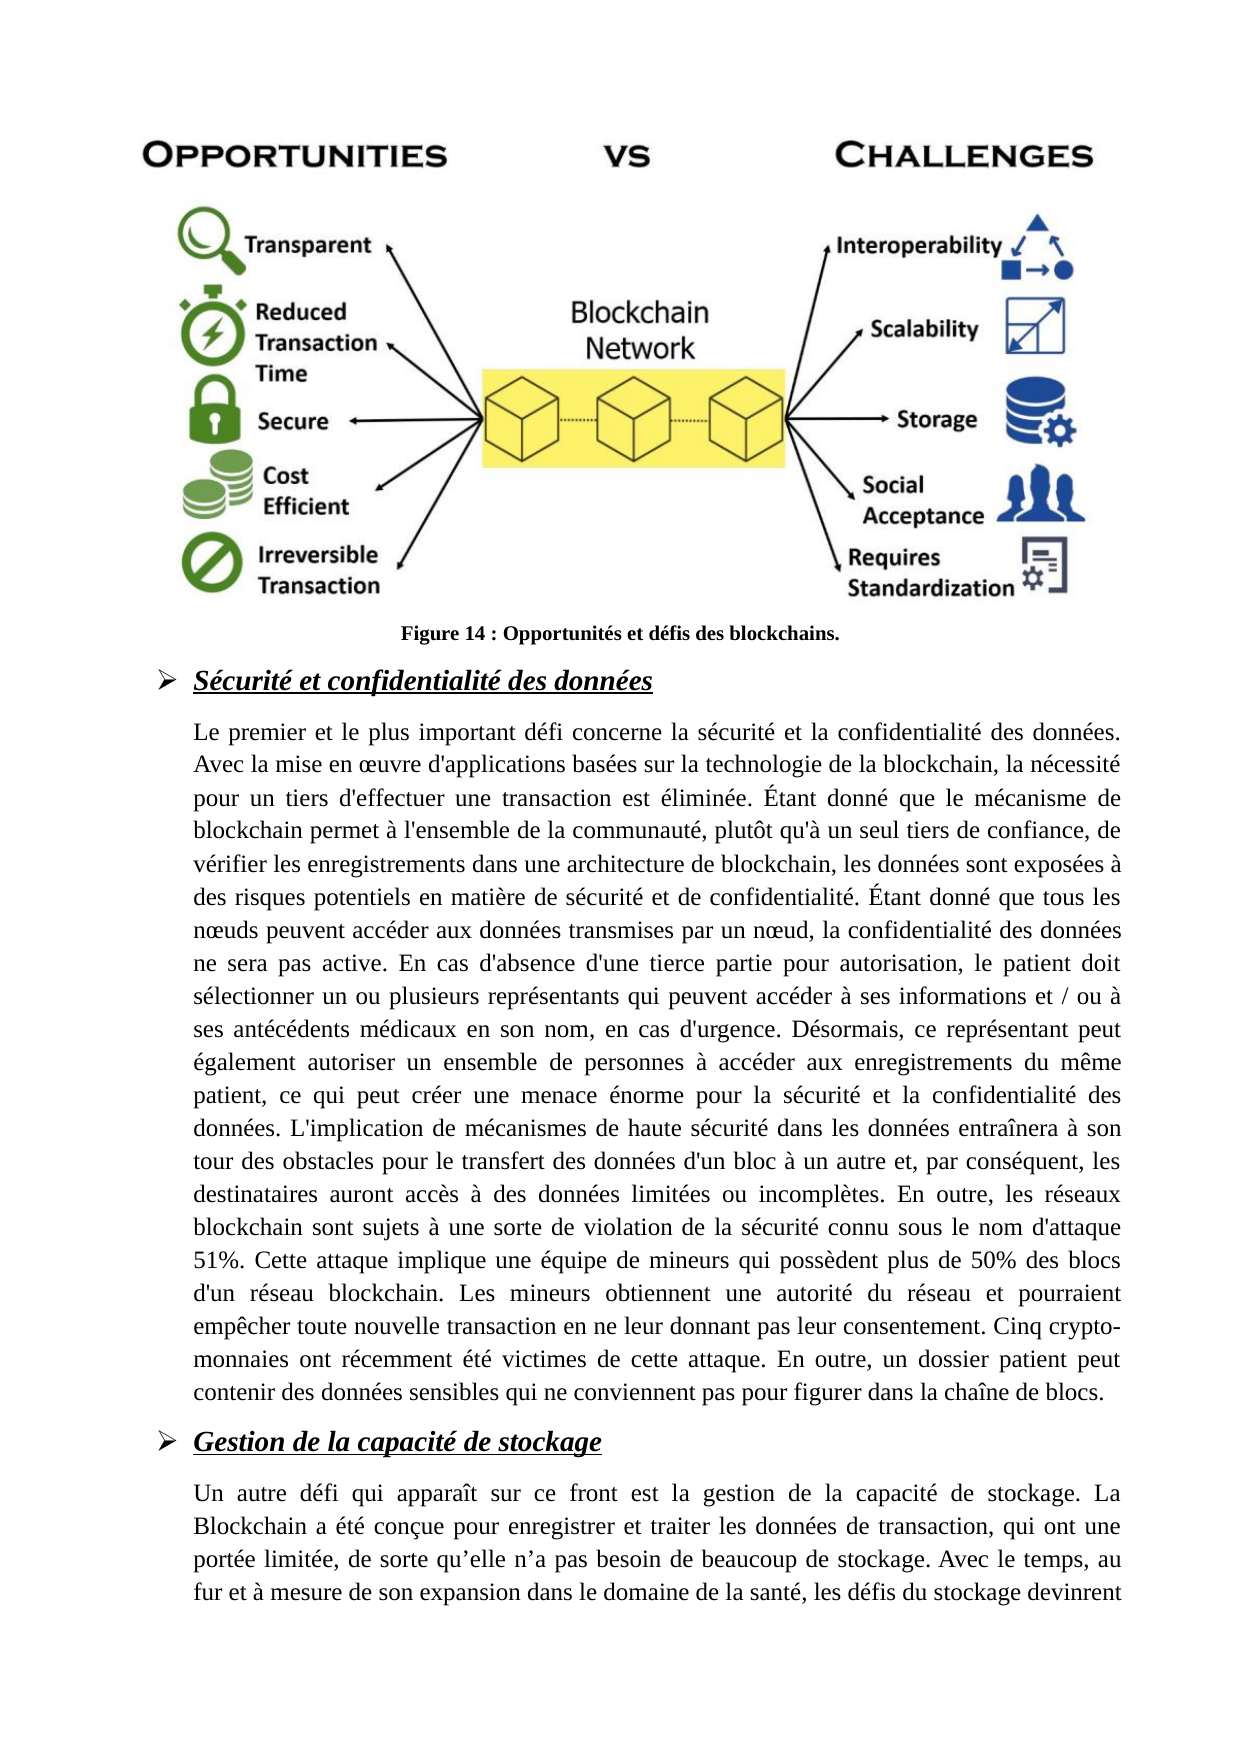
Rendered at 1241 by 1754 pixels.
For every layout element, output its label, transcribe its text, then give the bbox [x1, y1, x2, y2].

list Un autre défi qui apparaît sur ce front est la gestion de la capacité de stockage. La Blockchain a été conçue pour enregistrer et traiter les données de transaction, qui ont une portée limitée, de sorte qu’elle n’a pas besoin de beaucoup de stockage. Avec le temps, au fur et à mesure de son expansion dans le domaine de la santé, les défis du stockage devinrent [156, 1478, 1122, 1606]
picture [118, 118, 1123, 618]
list Sécurité et confidentialité des données [156, 663, 1122, 697]
text Figure 14 : Opportunités et défis des blockchains. [118, 618, 1122, 645]
list Gestion de la capacité de stockage [156, 1424, 1122, 1458]
list Le premier et le plus important défi concerne la sécurité et la confidentialité des données. Avec la mise en œuvre d'applications basées sur la technologie de la blockchain, la nécessité pour un tiers d'effectuer une transaction est éliminée. Étant donné que le mécanisme de blockchain permet à l'ensemble de la communauté, plutôt qu'à un seul tiers de confiance, de vérifier les enregistrements dans une architecture de blockchain, les données sont exposées à des risques potentiels en matière de sécurité et de confidentialité. Étant donné que tous les nœuds peuvent accéder aux données transmises par un nœud, la confidentialité des données ne sera pas active. En cas d'absence d'une tierce partie pour autorisation, le patient doit sélectionner un ou plusieurs représentants qui peuvent accéder à ses informations et / ou à ses antécédents médicaux en son nom, en cas d'urgence. Désormais, ce représentant peut également autoriser un ensemble de personnes à accéder aux enregistrements du même patient, ce qui peut créer une menace énorme pour la sécurité et la confidentialité des données. L'implication de mécanismes de haute sécurité dans les données entraînera à son tour des obstacles pour le transfert des données d'un bloc à un autre et, par conséquent, les destinataires auront accès à des données limitées ou incomplètes. En outre, les réseaux blockchain sont sujets à une sorte de violation de la sécurité connu sous le nom d'attaque 51%. Cette attaque implique une équipe de mineurs qui possèdent plus de 50% des blocs d'un réseau blockchain. Les mineurs obtiennent une autorité du réseau et pourraient empêcher toute nouvelle transaction en ne leur donnant pas leur consentement. Cinq crypto- monnaies ont récemment été victimes de cette attaque. En outre, un dossier patient peut contenir des données sensibles qui ne conviennent pas pour figurer dans la chaîne de blocs. [156, 717, 1122, 1406]
